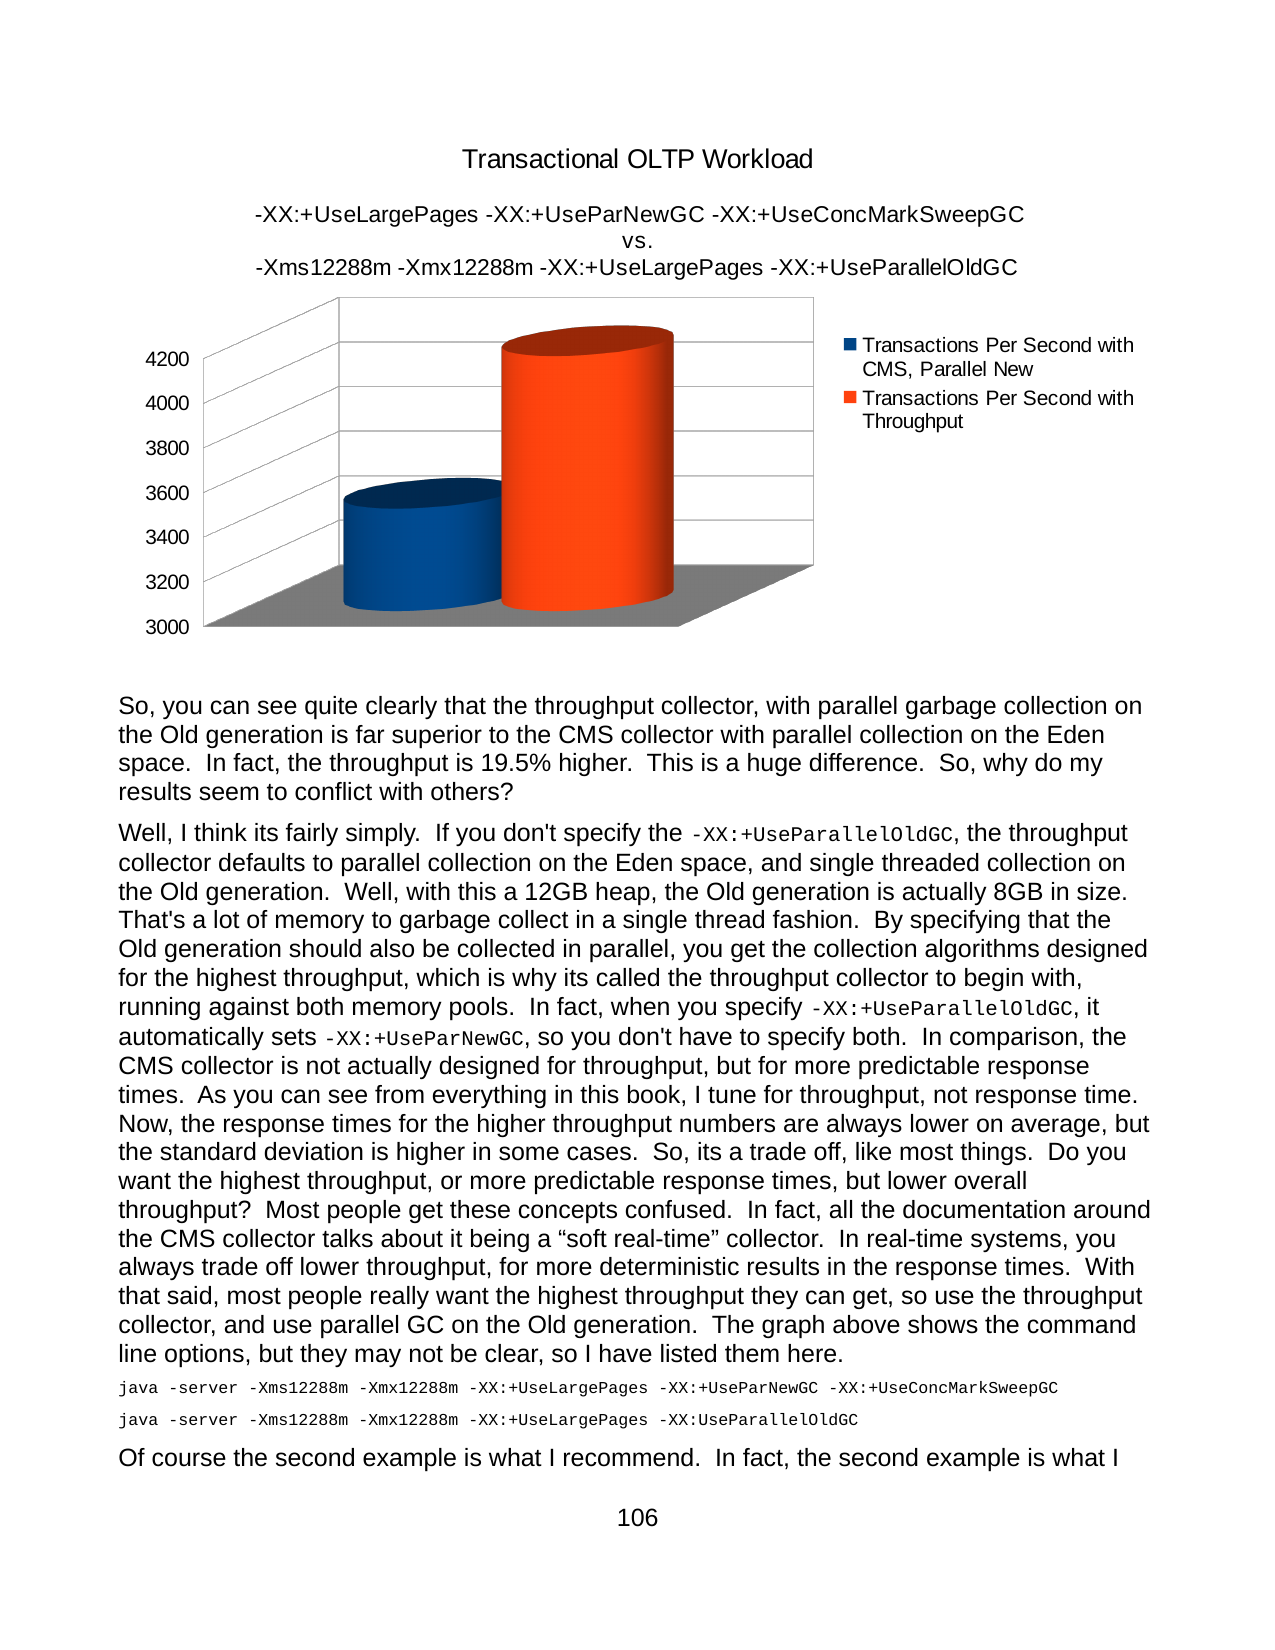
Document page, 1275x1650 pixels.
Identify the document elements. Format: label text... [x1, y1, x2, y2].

text Of course the second example is what I recommend. In fact, the second example is what I [118, 1443, 1157, 1471]
text java -server -Xms12288m -Xmx12288m -XX:+UseLargePages -XX:+UseParNewGC -XX:+UseConcMarkSweepGC [118, 1380, 1157, 1399]
text So, you can see quite clearly that the throughput collector, with parallel garbage collection on the Old generation is far superior to the CMS collector with parallel collection on the Eden space. In fact, the throughput is 19.5% higher. This is a huge difference. So, why do my results seem to conflict with others? [118, 691, 1157, 806]
text Well, I think its fairly simply. If you don't specify the -XX:+UseParallelOldGC, the throughput collector defaults to parallel collection on the Eden space, and single threaded collection on the Old generation. Well, with this a 12GB heap, the Old generation is actually 8GB in size. That's a lot of memory to garbage collect in a single thread fashion. By specifying that the Old generation should also be collected in parallel, you get the collection algorithms designed for the highest throughput, which is why its called the throughput collector to begin with, running against both memory pools. In fact, when you specify -XX:+UseParallelOldGC, it automatically sets -XX:+UseParNewGC, so you don't have to specify both. In comparison, the CMS collector is not actually designed for throughput, but for more predictable response times. As you can see from everything in this book, I tune for throughput, not response time. Now, the response times for the higher throughput numbers are always lower on average, but the standard deviation is higher in some cases. So, its a trade off, like most things. Do you want the highest throughput, or more predictable response times, but lower overall throughput? Most people get these concepts confused. In fact, all the documentation around the CMS collector talks about it being a “soft real-time” collector. In real-time systems, you always trade off lower throughput, for more deterministic results in the response times. With that said, most people really want the highest throughput they can get, so use the throughput collector, and use parallel GC on the Old generation. The graph above shows the command line options, but they may not be clear, so I have listed them here. [118, 818, 1157, 1367]
text java -server -Xms12288m -Xmx12288m -XX:+UseLargePages -XX:UseParallelOldGC [118, 1411, 1157, 1430]
